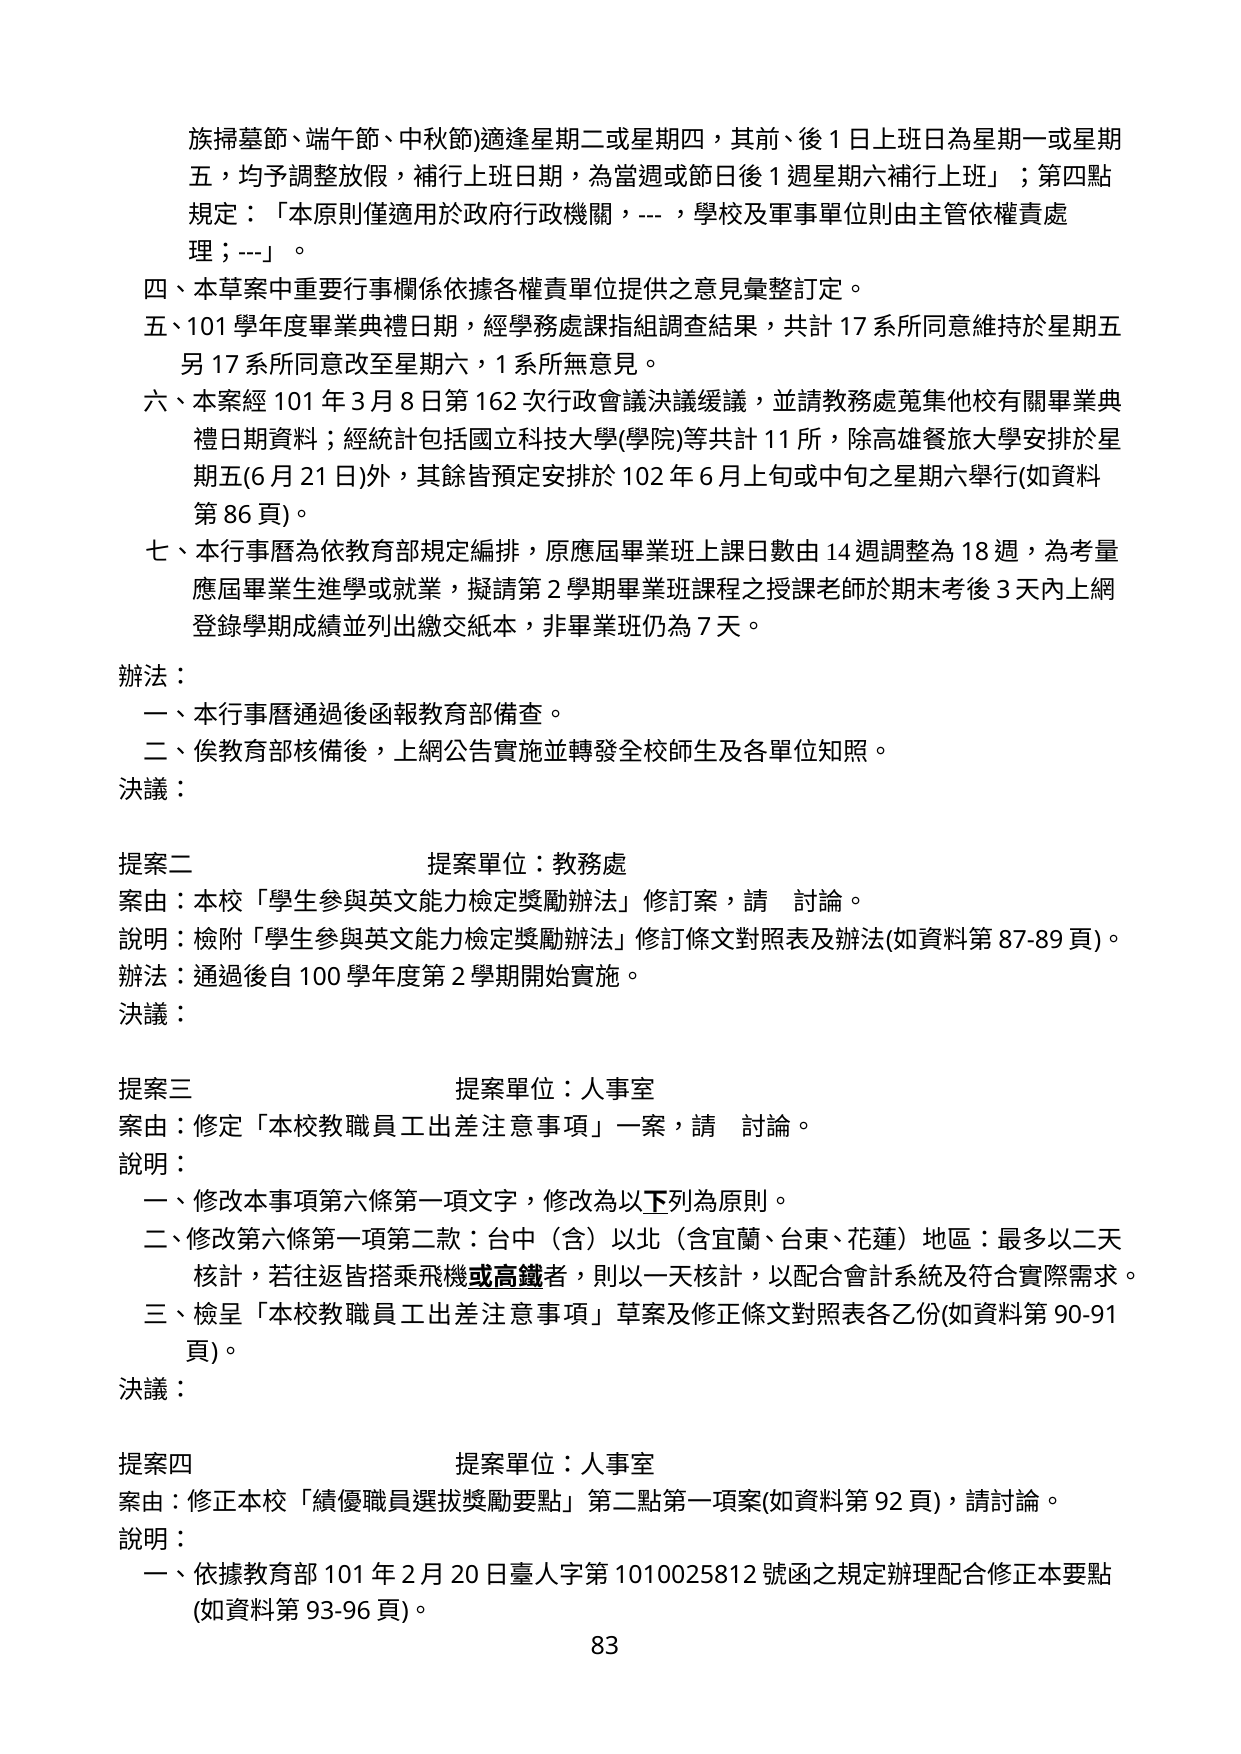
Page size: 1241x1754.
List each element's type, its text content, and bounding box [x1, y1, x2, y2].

text 說明： [118, 1518, 1122, 1556]
text 提案四 提案單位：人事室 [118, 1443, 1122, 1481]
text 二、修改第六條第一項第二款：台中（含）以北（含宜蘭、台東、花蓮）地區：最多以二天核計，若往返皆搭乘飛機或高鐵者，則以一天核計，以配合會計系統及符合實際需求。 [143, 1218, 1122, 1293]
text 一、修改本事項第六條第一項文字，修改為以下列為原則。 [118, 1181, 1122, 1218]
text 二、俟教育部核備後，上網公告實施並轉發全校師生及各單位知照。 [118, 731, 1122, 768]
text 七、本行事曆為依教育部規定編排，原應屆畢業班上課日數由14週調整為18週，為考量應屆畢業生進學或就業，擬請第2學期畢業班課程之授課老師於期末考後3天內上網登錄學期成績並列出繳交紙本，非畢業班仍為7天。 [145, 531, 1127, 643]
text 決議： [118, 1368, 1110, 1406]
text 六、本案經101年3月8日第162次行政會議決議缓議，並請教務處蒐集他校有關畢業典禮日期資料；經統計包括國立科技大學(學院)等共計11所，除高雄餐旅大學安排於星期五(6月21日)外，其餘皆預定安排於102年6月上旬或中旬之星期六舉行(如資料第86頁)。 [143, 381, 1122, 531]
text 案由：本校「學生參與英文能力檢定獎勵辦法」修訂案，請 討論。 [118, 881, 1122, 918]
text 案由：修定「本校教職員工出差注意事項」一案，請 討論。 [118, 1106, 1113, 1143]
text 辦法：通過後自100學年度第2學期開始實施。 [118, 956, 1122, 993]
text 辦法： [118, 656, 1122, 693]
text 提案二 提案單位：教務處 [118, 843, 1122, 881]
text 四、本草案中重要行事欄係依據各權責單位提供之意見彙整訂定。 [118, 268, 1122, 306]
text 說明： [118, 1143, 1122, 1181]
text 提案三 提案單位：人事室 [118, 1068, 1122, 1106]
text 案由：修正本校「績優職員選拔獎勵要點」第二點第一項案(如資料第92頁)，請討論。 [118, 1481, 1122, 1518]
text 決議： [118, 768, 1122, 806]
text 一、依據教育部101年2月20日臺人字第1010025812號函之規定辦理配合修正本要點(如資料第93-96頁)。 [143, 1556, 1122, 1626]
text 族掃墓節、端午節、中秋節)適逢星期二或星期四，其前、後1日上班日為星期一或星期五，均予調整放假，補行上班日期，為當週或節日後1週星期六補行上班」；第四點規定：「本原則僅適用於政府行政機關，--- ，學校及軍事單位則由主管依權責處理；---」。 [143, 118, 1122, 268]
text 三、檢呈「本校教職員工出差注意事項」草案及修正條文對照表各乙份(如資料第90-91頁)。 [143, 1293, 1122, 1368]
text 五、101學年度畢業典禮日期，經學務處課指組調查結果，共計17系所同意維持於星期五，另17系所同意改至星期六，1系所無意見。 [143, 306, 1122, 381]
text 決議： [118, 993, 1122, 1031]
text 說明：檢附「學生參與英文能力檢定獎勵辦法」修訂條文對照表及辦法(如資料第87-89頁)。 [118, 918, 1122, 956]
text 一、本行事曆通過後函報教育部備查。 [118, 693, 1122, 731]
